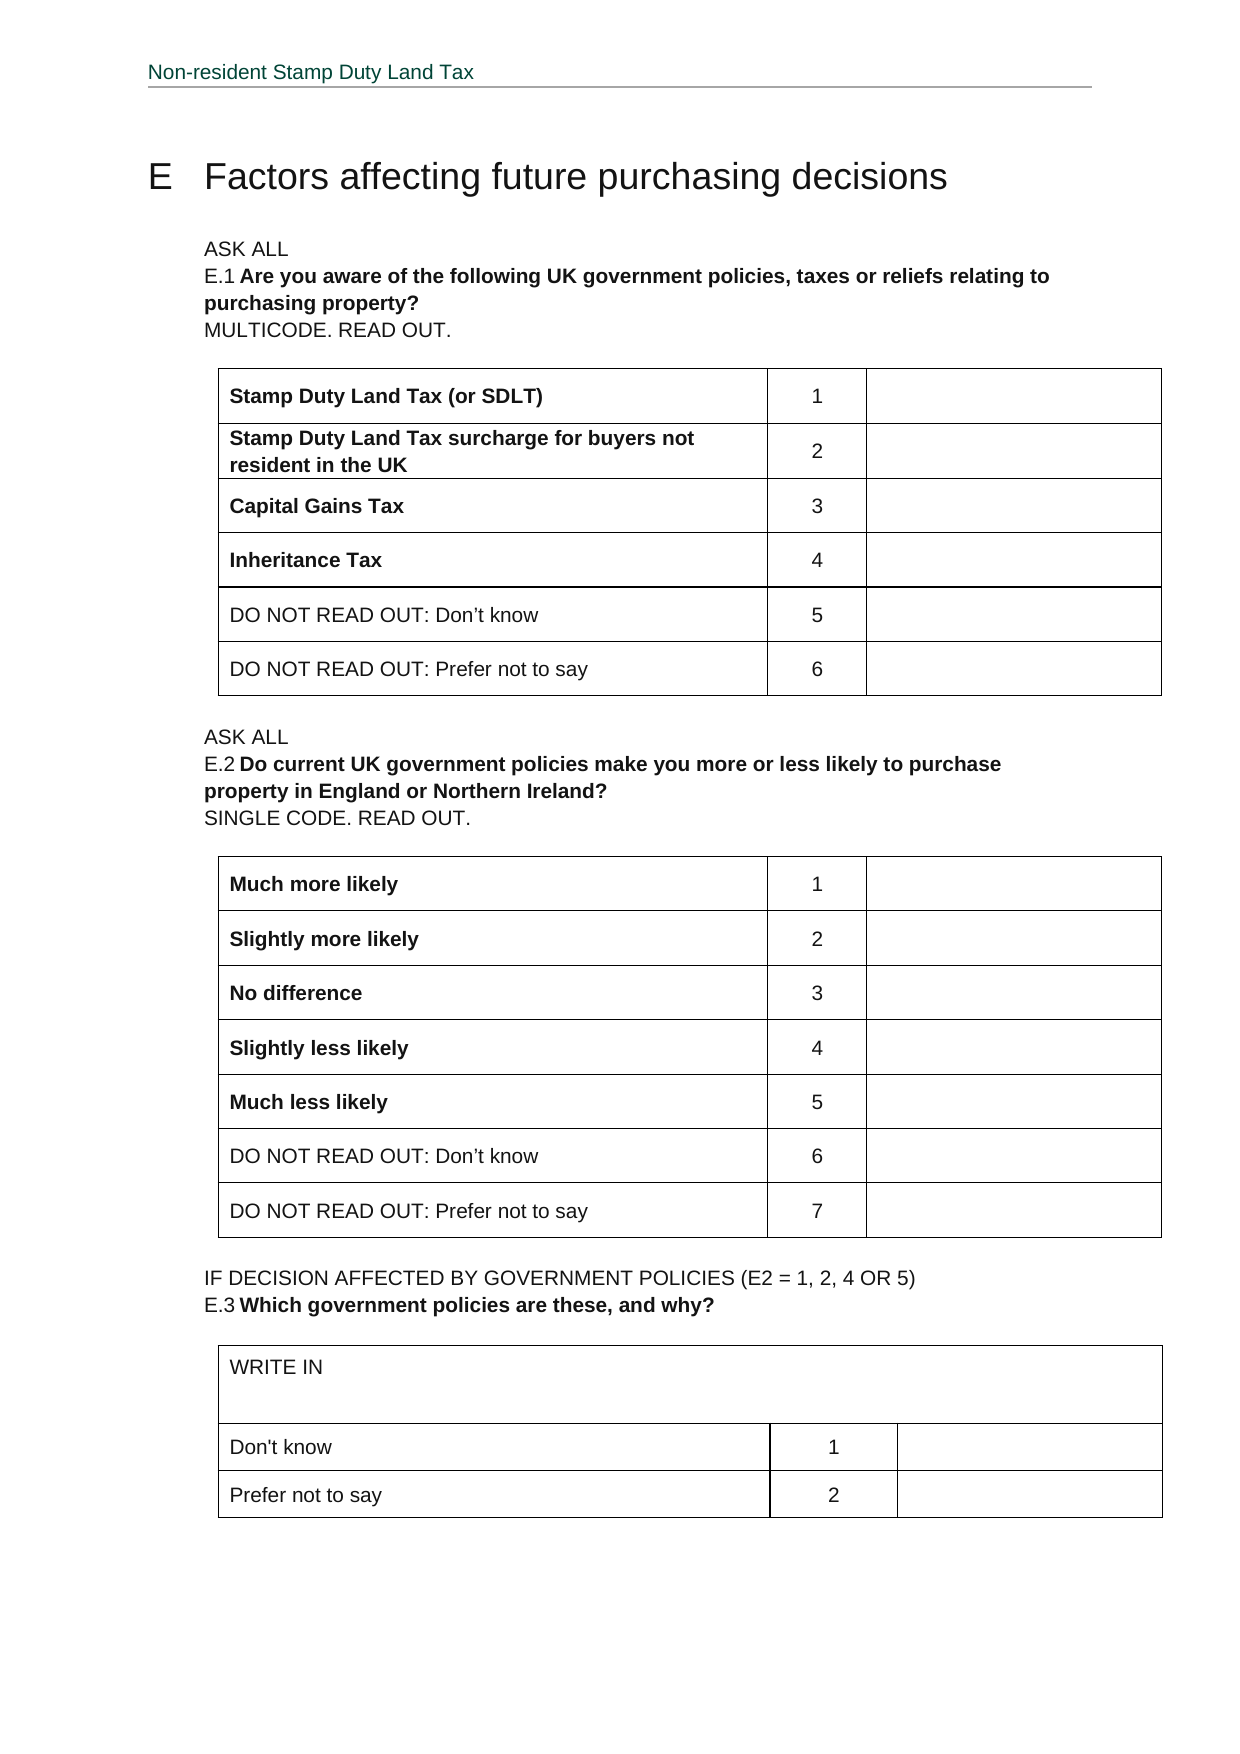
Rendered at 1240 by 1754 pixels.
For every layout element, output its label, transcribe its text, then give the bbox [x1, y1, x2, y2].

list Factors affecting future purchasing decisions [148, 160, 1092, 197]
subtitle aSK All [204, 723, 1092, 750]
table_cell [867, 1183, 1161, 1237]
table_cell [898, 1471, 1162, 1517]
subtitle ASK ALL [204, 235, 1092, 262]
table_cell 6 [768, 1129, 866, 1182]
table_header 1 [768, 369, 866, 422]
table_cell [867, 1075, 1161, 1128]
table_cell 4 [768, 533, 866, 586]
table_cell [867, 966, 1161, 1019]
table_cell Much less likely [219, 1075, 767, 1128]
table_cell 2 [771, 1471, 897, 1517]
table_cell [867, 1020, 1161, 1073]
table_cell 1 [771, 1424, 897, 1470]
table_cell [867, 911, 1161, 965]
table_cell [867, 588, 1161, 641]
table_cell DO NOT READ OUT: Don’t know [219, 588, 767, 641]
table_cell [898, 1424, 1162, 1470]
table_cell 4 [768, 1020, 866, 1073]
table_header [867, 857, 1161, 910]
subtitle IF DECISION AFFECTED BY GOVERNMENT POLICIES (E2 = 1, 2, 4 OR 5) [204, 1264, 1092, 1291]
table_cell [867, 479, 1161, 532]
list Which government policies are these, and why? [204, 1291, 1092, 1318]
table_header Stamp Duty Land Tax (or SDLT) [219, 369, 767, 422]
table_cell 2 [768, 911, 866, 965]
table_header WRITE IN [219, 1346, 1162, 1422]
table_cell 6 [768, 642, 866, 695]
table_cell No difference [219, 966, 767, 1019]
table_cell 3 [768, 479, 866, 532]
table_cell Prefer not to say [219, 1471, 769, 1517]
table_cell [867, 533, 1161, 586]
subtitle SINGLE CODE. READ OUT. [204, 804, 1092, 831]
table_cell 5 [768, 1075, 866, 1128]
table_header 1 [768, 857, 866, 910]
table_cell Slightly less likely [219, 1020, 767, 1073]
table_cell Don't know [219, 1424, 769, 1470]
table_header Much more likely [219, 857, 767, 910]
table_cell 3 [768, 966, 866, 1019]
table_cell [867, 642, 1161, 695]
table_cell 2 [768, 424, 866, 478]
table_cell [867, 424, 1161, 478]
table_cell Inheritance Tax [219, 533, 767, 586]
table_cell [867, 1129, 1161, 1182]
table_header [867, 369, 1161, 422]
table_cell 7 [768, 1183, 866, 1237]
subtitle MULTICODE. READ OUT. [204, 316, 1092, 343]
table_cell Capital Gains Tax [219, 479, 767, 532]
table_cell 5 [768, 588, 866, 641]
list Do current UK government policies make you more or less likely to purchase property in England or Northern Ireland? [204, 750, 1092, 804]
list Are you aware of the following UK government policies, taxes or reliefs relating to purchasing property? [204, 262, 1092, 316]
table_cell DO NOT READ OUT: Don’t know [219, 1129, 767, 1182]
table_cell Slightly more likely [219, 911, 767, 965]
table_cell DO NOT READ OUT: Prefer not to say [219, 642, 767, 695]
table_cell DO NOT READ OUT: Prefer not to say [219, 1183, 767, 1237]
table_cell Stamp Duty Land Tax surcharge for buyers not resident in the UK [219, 424, 767, 478]
